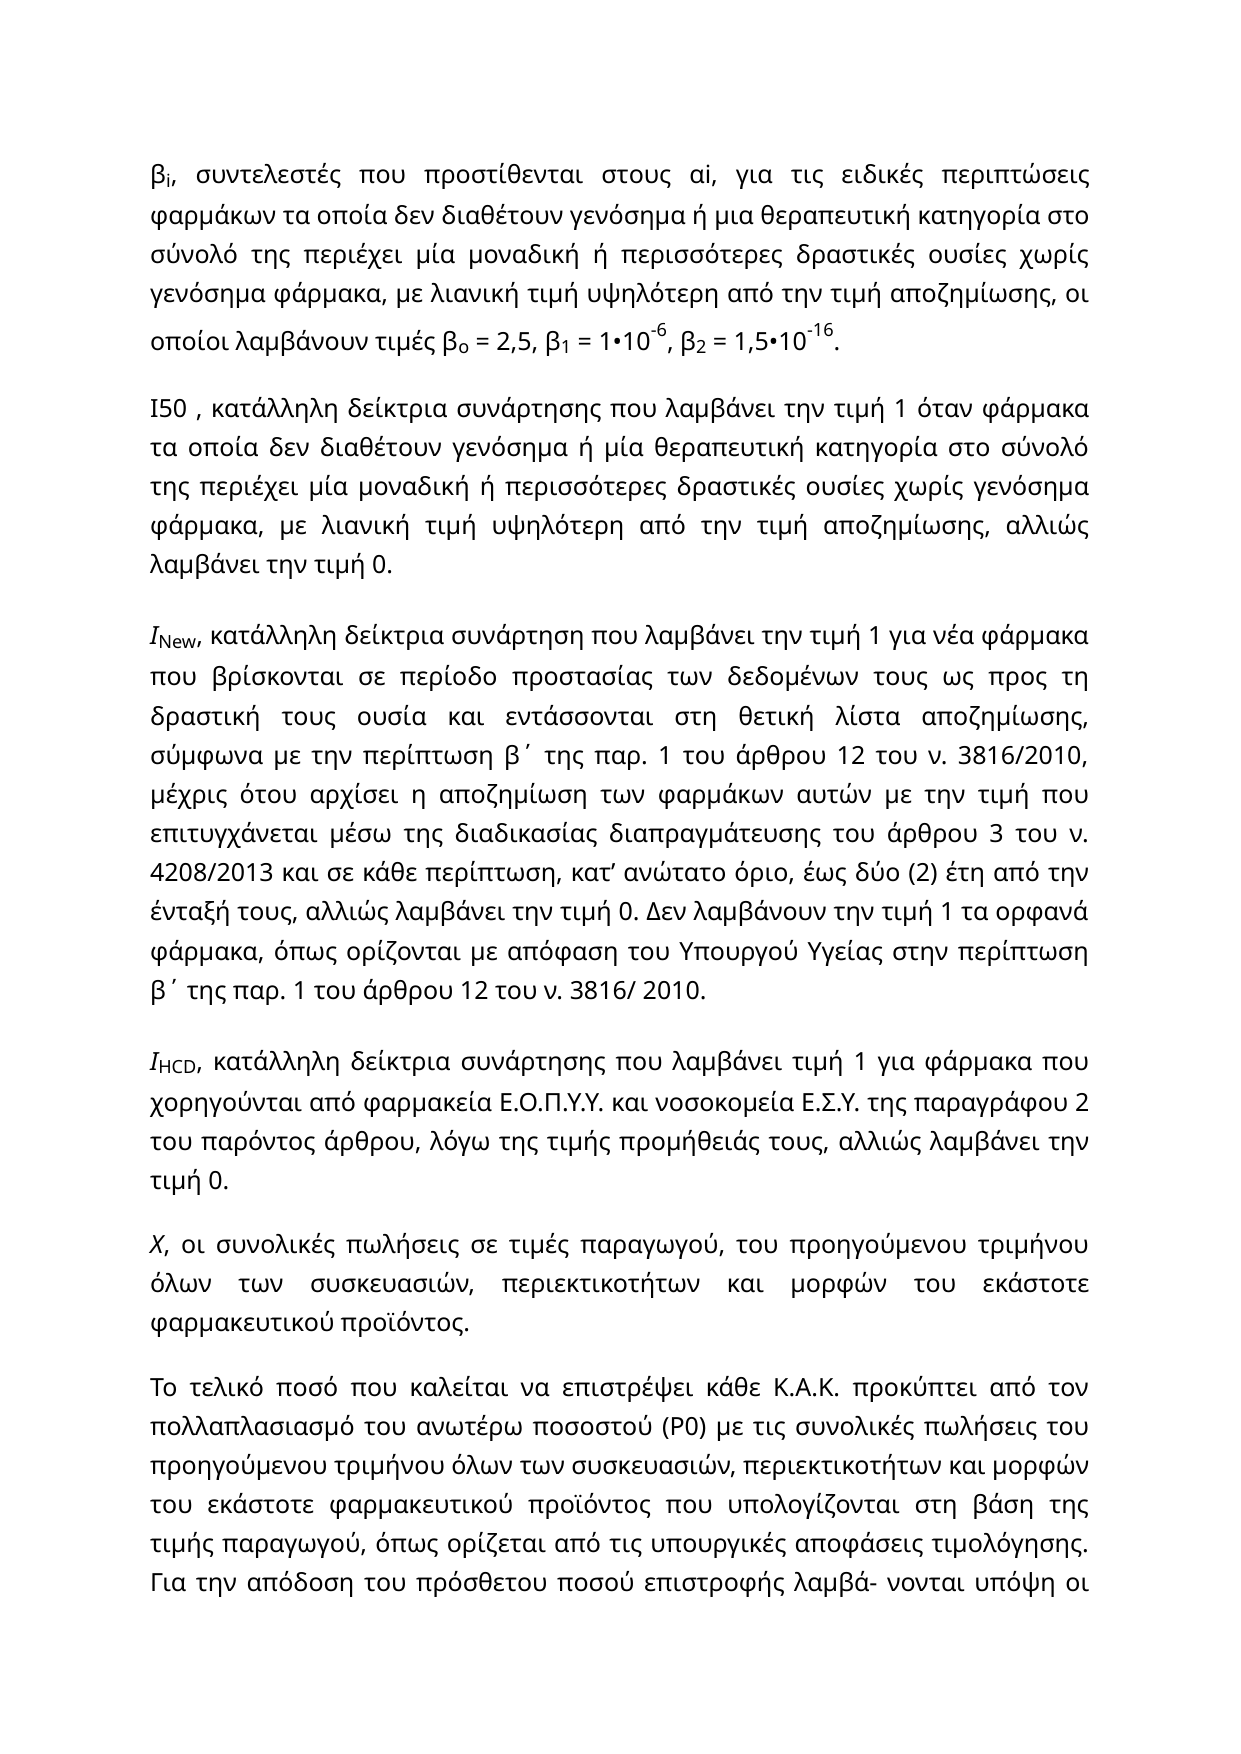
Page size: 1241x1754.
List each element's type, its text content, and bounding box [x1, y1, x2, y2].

text INew, κατάλληλη δείκτρια συνάρτηση που λαμβάνει την τιμή 1 για νέα φάρμακα που βρίσκονται σε περίοδο προστασίας των δεδομένων τους ως προς τη δραστική τους ουσία και εντάσσονται στη θετική λίστα αποζημίωσης, σύμφωνα με την περίπτωση β΄ της παρ. 1 του άρθρου 12 του ν. 3816/2010, μέχρις ότου αρχίσει η αποζημίωση των φαρμάκων αυτών με την τιμή που επιτυγχάνεται μέσω της διαδικασίας διαπραγμάτευσης του άρθρου 3 του ν. 4208/2013 και σε κάθε περίπτωση, κατ’ ανώτατο όριο, έως δύο (2) έτη από την ένταξή τους, αλλιώς λαμβάνει την τιμή 0. Δεν λαμβάνουν την τιμή 1 τα ορφανά φάρμακα, όπως ορίζονται με απόφαση του Υπουργού Υγείας στην περίπτωση β΄ της παρ. 1 του άρθρου 12 του ν. 3816/ 2010. [150, 611, 1090, 1006]
text IHCD, κατάλληλη δείκτρια συνάρτησης που λαμβάνει τιμή 1 για φάρμακα που χορηγούνται από φαρμακεία Ε.Ο.Π.Υ.Υ. και νοσοκομεία Ε.Σ.Υ. της παραγράφου 2 του παρόντος άρθρου, λόγω της τιμής προμήθειάς τους, αλλιώς λαμβάνει την τιμή 0. [150, 1036, 1090, 1197]
text Ι50 , κατάλληλη δείκτρια συνάρτησης που λαμβάνει την τιμή 1 όταν φάρμακα τα οποία δεν διαθέτουν γενόσημα ή μία θεραπευτική κατηγορία στο σύνολό της περιέχει μία μοναδική ή περισσότερες δραστικές ουσίες χωρίς γενόσημα φάρμακα, με λιανική τιμή υψηλότερη από την τιμή αποζημίωσης, αλλιώς λαμβάνει την τιμή 0. [150, 390, 1090, 581]
text Το τελικό ποσό που καλείται να επιστρέψει κάθε Κ.Α.Κ. προκύπτει από τον πολλαπλασιασμό του ανωτέρω ποσοστού (Ρ0) με τις συνολικές πωλήσεις του προηγούμενου τριμήνου όλων των συσκευασιών, περιεκτικοτήτων και μορφών του εκάστοτε φαρμακευτικού προϊόντος που υπολογίζονται στη βάση της τιμής παραγωγού, όπως ορίζεται από τις υπουργικές αποφάσεις τιμολόγησης. Για την απόδοση του πρόσθετου ποσού επιστροφής λαμβά- νονται υπόψη οι [150, 1369, 1090, 1599]
text Χ, οι συνολικές πωλήσεις σε τιμές παραγωγού, του προηγούμενου τριμήνου όλων των συσκευασιών, περιεκτικοτήτων και μορφών του εκάστοτε φαρμακευτικού προϊόντος. [150, 1227, 1090, 1339]
text βi, συντελεστές που προστίθενται στους αi, για τις ειδικές περιπτώσεις φαρμάκων τα οποία δεν διαθέτουν γενόσημα ή μια θεραπευτική κατηγορία στο σύνολό της περιέχει μία μοναδική ή περισσότερες δραστικές ουσίες χωρίς γενόσημα φάρμακα, με λιανική τιμή υψηλότερη από την τιμή αποζημίωσης, οι οποίοι λαμβάνουν τιμές βo = 2,5, β1 = 1•10-6, β2 = 1,5•10-16. [150, 150, 1090, 359]
